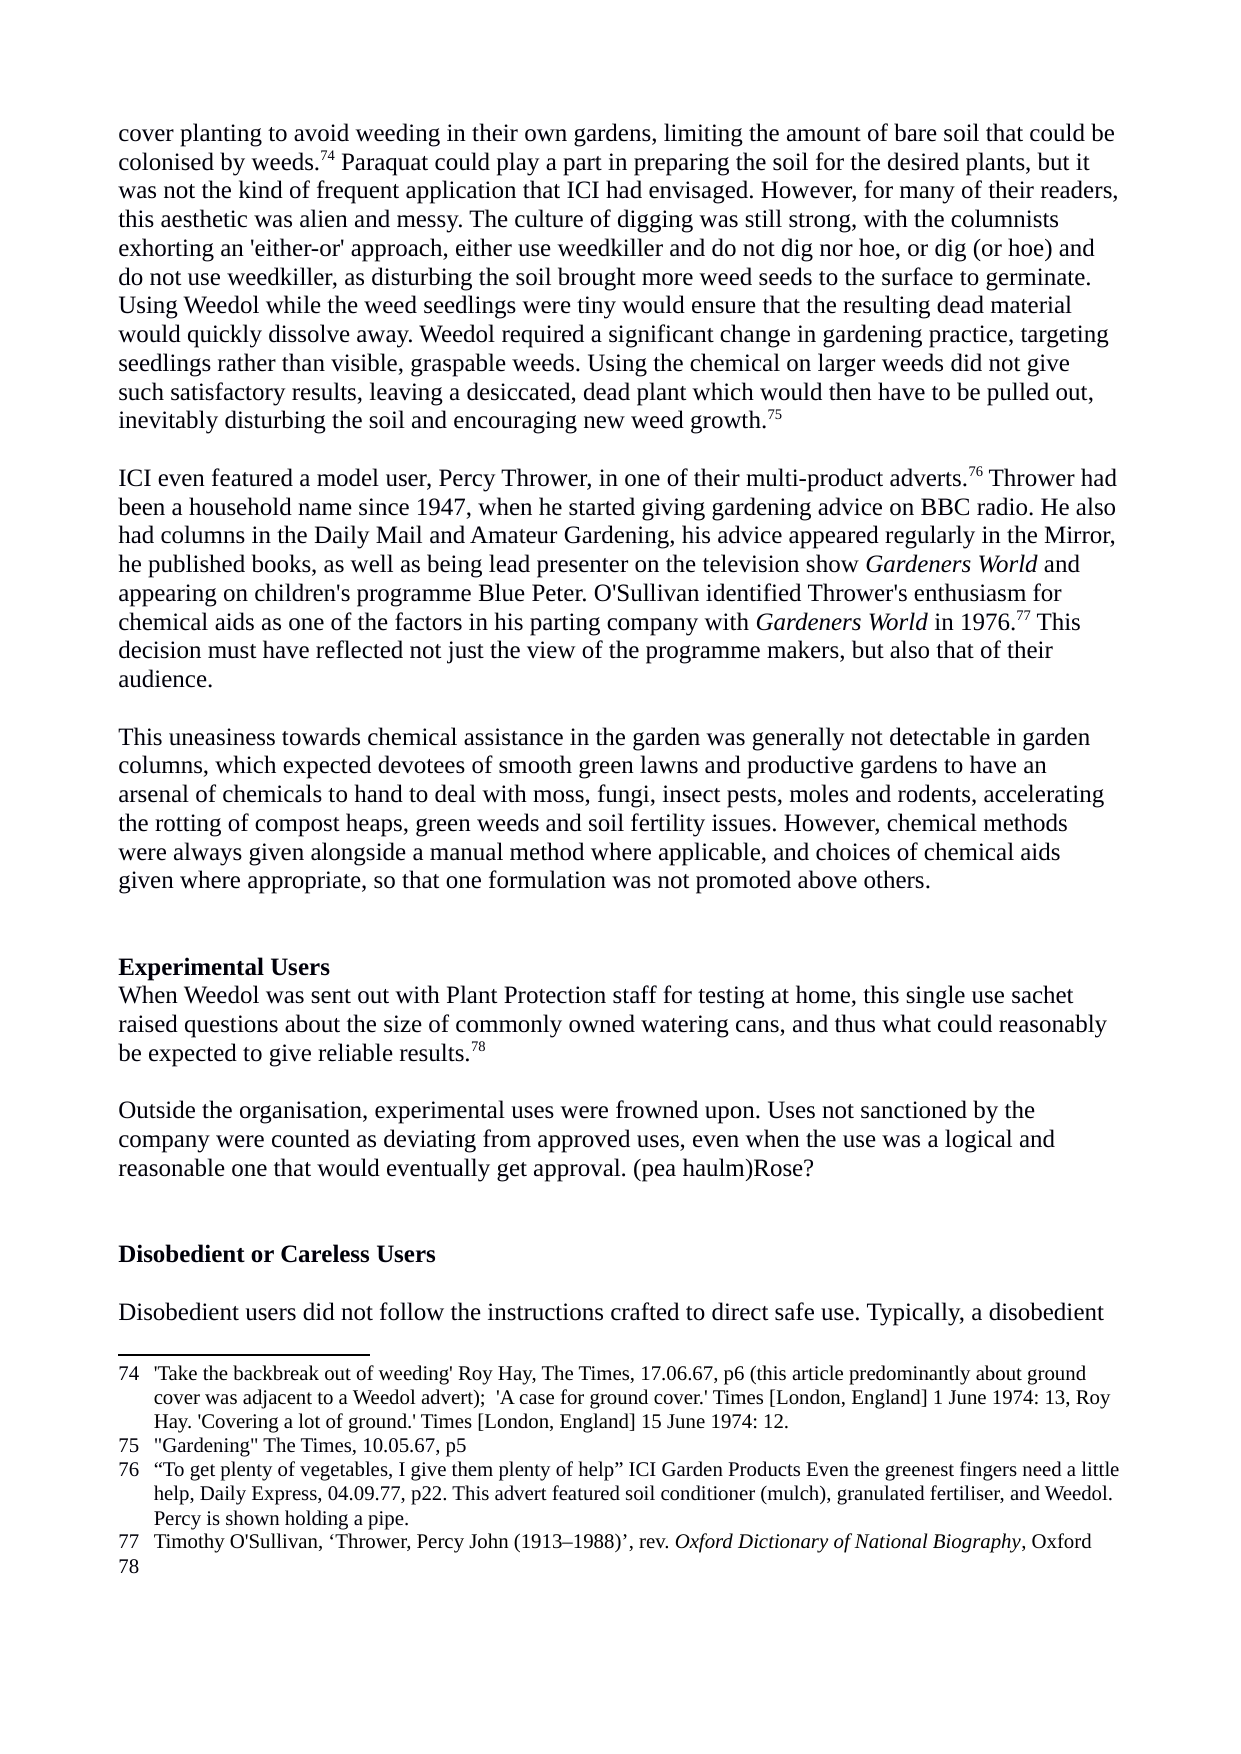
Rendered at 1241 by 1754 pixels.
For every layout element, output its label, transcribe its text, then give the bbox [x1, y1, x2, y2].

text Outside the organisation, experimental uses were frowned upon. Uses not sanctioned by the company were counted as deviating from approved uses, even when the use was a logical and reasonable one that would eventually get approval. (pea haulm)Rose? [118, 1096, 1122, 1182]
text cover planting to avoid weeding in their own gardens, limiting the amount of bare soil that could be colonised by weeds. Paraquat could play a part in preparing the soil for the desired plants, but it was not the kind of frequent application that ICI had envisaged. However, for many of their readers, this aesthetic was alien and messy. The culture of digging was still strong, with the columnists exhorting an 'either-or' approach, either use weedkiller and do not dig nor hoe, or dig (or hoe) and do not use weedkiller, as disturbing the soil brought more weed seeds to the surface to germinate. Using Weedol while the weed seedlings were tiny would ensure that the resulting dead material would quickly dissolve away. Weedol required a significant change in gardening practice, targeting seedlings rather than visible, graspable weeds. Using the chemical on larger weeds did not give such satisfactory results, leaving a desiccated, dead plant which would then have to be pulled out, inevitably disturbing the soil and encouraging new weed growth. [118, 118, 1122, 434]
text Experimental Users [118, 952, 1122, 981]
text "Gardening" The Times, 10.05.67, p5 [118, 1433, 1122, 1457]
text Disobedient users did not follow the instructions crafted to direct safe use. Typically, a disobedient [118, 1297, 1122, 1326]
text When Weedol was sent out with Plant Protection staff for testing at home, this single use sachet raised questions about the size of commonly owned watering cans, and thus what could reasonably be expected to give reliable results. [118, 981, 1122, 1067]
text Disobedient or Careless Users [118, 1239, 1122, 1268]
text This uneasiness towards chemical assistance in the garden was generally not detectable in garden columns, which expected devotees of smooth green lawns and productive gardens to have an arsenal of chemicals to hand to deal with moss, fungi, insect pests, moles and rodents, accelerating the rotting of compost heaps, green weeds and soil fertility issues. However, chemical methods were always given alongside a manual method where applicable, and choices of chemical aids given where appropriate, so that one formulation was not promoted above others. [118, 722, 1122, 894]
text “To get plenty of vegetables, I give them plenty of help” ICI Garden Products Even the greenest fingers need a little help, Daily Express, 04.09.77, p22. This advert featured soil conditioner (mulch), granulated fertiliser, and Weedol. Percy is shown holding a pipe. [118, 1457, 1122, 1529]
text ICI even featured a model user, Percy Thrower, in one of their multi-product adverts. Thrower had been a household name since 1947, when he started giving gardening advice on BBC radio. He also had columns in the Daily Mail and Amateur Gardening, his advice appeared regularly in the Mirror, he published books, as well as being lead presenter on the television show Gardeners World and appearing on children's programme Blue Peter. O'Sullivan identified Thrower's enthusiasm for chemical aids as one of the factors in his parting company with Gardeners World in 1976. This decision must have reflected not just the view of the programme makers, but also that of their audience. [118, 463, 1122, 693]
text 'Take the backbreak out of weeding' Roy Hay, The Times, 17.06.67, p6 (this article predominantly about ground cover was adjacent to a Weedol advert); 'A case for ground cover.' Times [London, England] 1 June 1974: 13, Roy Hay. 'Covering a lot of ground.' Times [London, England] 15 June 1974: 12. [118, 1361, 1122, 1433]
text Timothy O'Sullivan, ‘Thrower, Percy John (1913–1988)’, rev. Oxford Dictionary of National Biography, Oxford [118, 1529, 1122, 1553]
